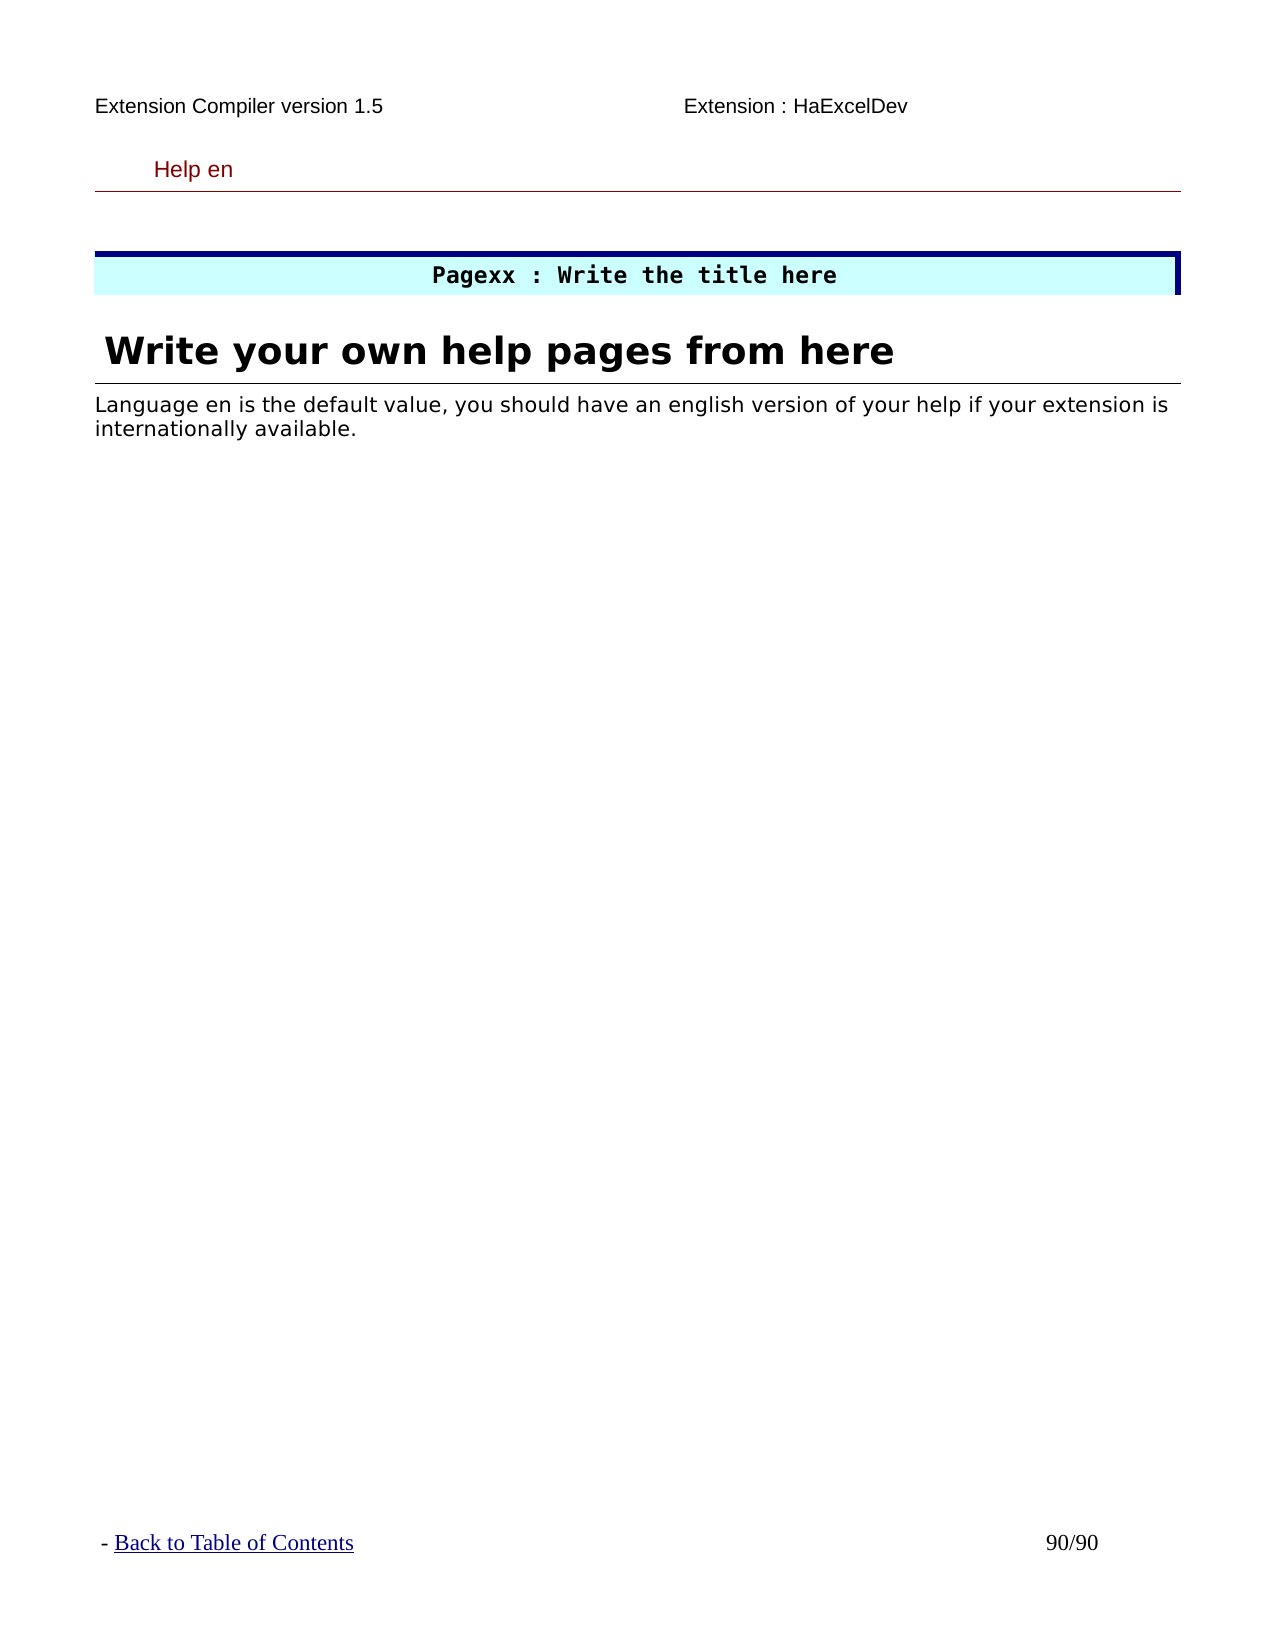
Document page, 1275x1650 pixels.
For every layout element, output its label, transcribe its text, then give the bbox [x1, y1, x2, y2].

text Help en [94, 147, 1181, 192]
text Pagexx : Write the title here [94, 252, 1175, 295]
text Write your own help pages from here [94, 320, 1181, 383]
text Language en is the default value, you should have an english version of your help if your extension is internationally available. [94, 393, 1181, 442]
